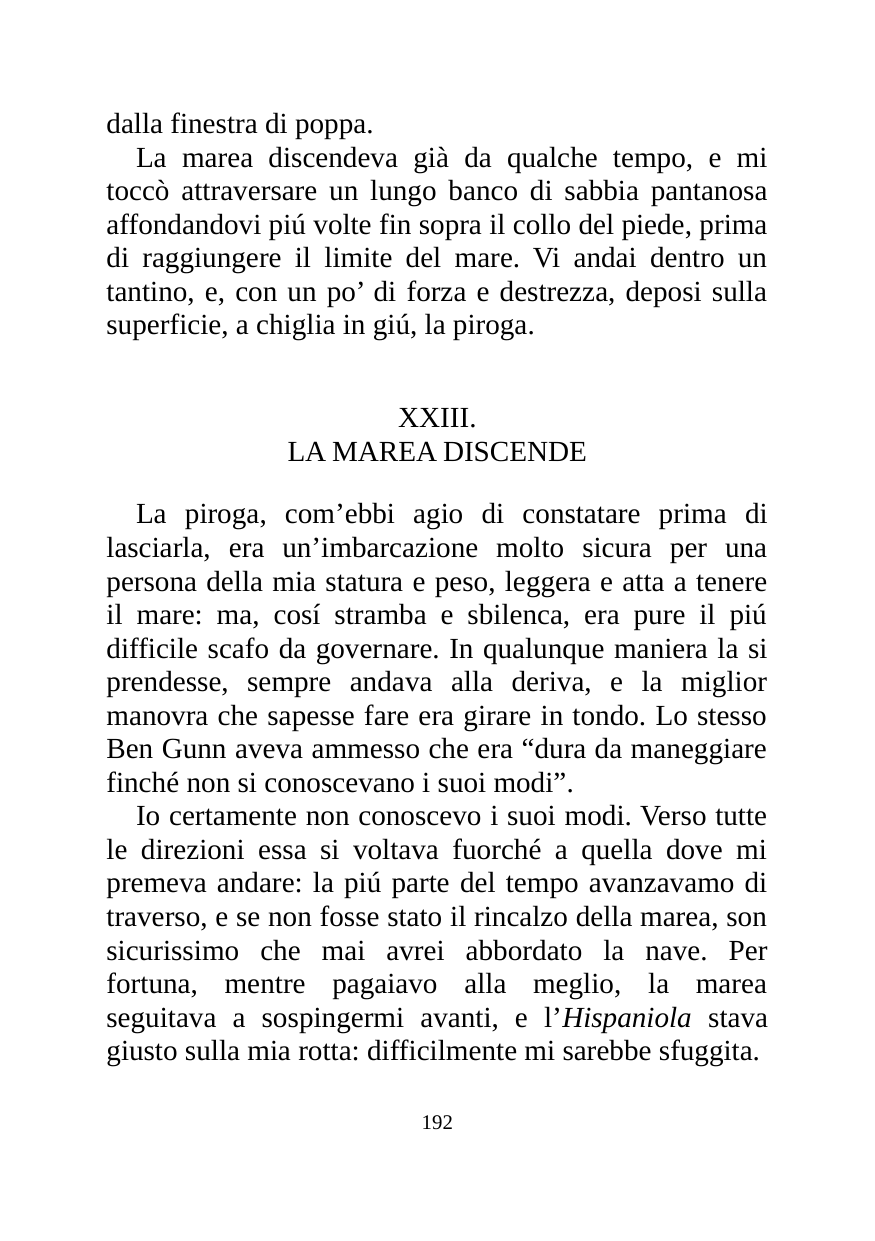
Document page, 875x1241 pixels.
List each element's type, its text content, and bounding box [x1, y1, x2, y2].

subtitle XXIII. LA MAREA DISCENDE [106, 400, 768, 467]
text dalla finestra di poppa. [106, 106, 768, 140]
text La piroga, com’ebbi agio di constatare prima di lasciarla, era un’imbarcazione molto sicura per una persona della mia statura e peso, leggera e atta a tenere il mare: ma, cosí stramba e sbilenca, era pure il piú difficile scafo da governare. In qualunque maniera la si prendesse, sempre andava alla deriva, e la miglior manovra che sapesse fare era girare in tondo. Lo stesso Ben Gunn aveva ammesso che era “dura da maneggiare finché non si conoscevano i suoi modi”. [106, 497, 768, 798]
text La marea discendeva già da qualche tempo, e mi toccò attraversare un lungo banco di sabbia pantanosa affondandovi piú volte fin sopra il collo del piede, prima di raggiungere il limite del mare. Vi andai dentro un tantino, e, con un po’ di forza e destrezza, deposi sulla superficie, a chiglia in giú, la piroga. [106, 140, 768, 341]
text Io certamente non conoscevo i suoi modi. Verso tutte le direzioni essa si voltava fuorché a quella dove mi premeva andare: la piú parte del tempo avanzavamo di traverso, e se non fosse stato il rincalzo della marea, son sicurissimo che mai avrei abbordato la nave. Per fortuna, mentre pagaiavo alla meglio, la marea seguitava a sospingermi avanti, e l’Hispaniola stava giusto sulla mia rotta: difficilmente mi sarebbe sfuggita. [106, 798, 768, 1067]
